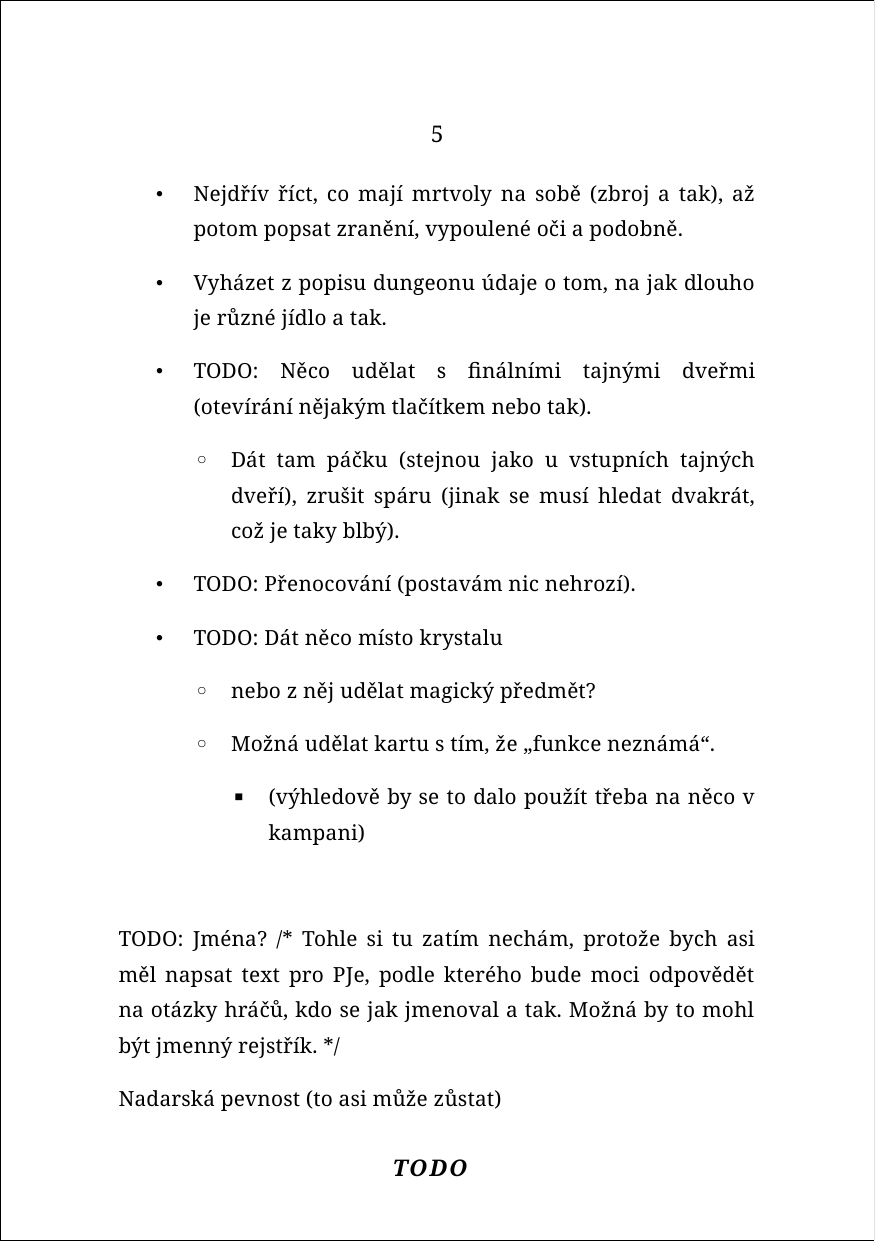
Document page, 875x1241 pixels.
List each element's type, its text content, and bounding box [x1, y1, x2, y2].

list TODO: Dát něco místo krystalu [156, 623, 756, 651]
list (výhledově by se to dalo použít třeba na něco v kampani) [231, 782, 756, 846]
text TODO: Jména? /* Tohle si tu zatím nechám, protože bych asi měl napsat text pro PJe, podle kterého bude moci odpovědět na otázky hráčů, kdo se jak jmenoval a tak. Možná by to mohl být jmenný rejstřík. */ [118, 924, 756, 1059]
list Dát tam páčku (stejnou jako u vstupních tajných dveří), zrušit spáru (jinak se musí hledat dvakrát, což je taky blbý). [193, 445, 756, 545]
list Možná udělat kartu s tím, že „funkce neznámá“. [193, 729, 756, 758]
list nebo z něj udělat magický předmět? [193, 676, 756, 704]
list Nejdřív říct, co mají mrtvoly na sobě (zbroj a tak), až potom popsat zranění, vypoulené oči a podobně. [156, 179, 756, 243]
list TODO: Něco udělat s finálními tajnými dveřmi (otevírání nějakým tlačítkem nebo tak). [156, 356, 756, 420]
list Vyházet z popisu dungeonu údaje o tom, na jak dlouho je různé jídlo a tak. [156, 268, 756, 332]
text Nadarská pevnost (to asi může zůstat) [118, 1084, 756, 1113]
list TODO: Přenocování (postavám nic nehrozí). [156, 569, 756, 598]
